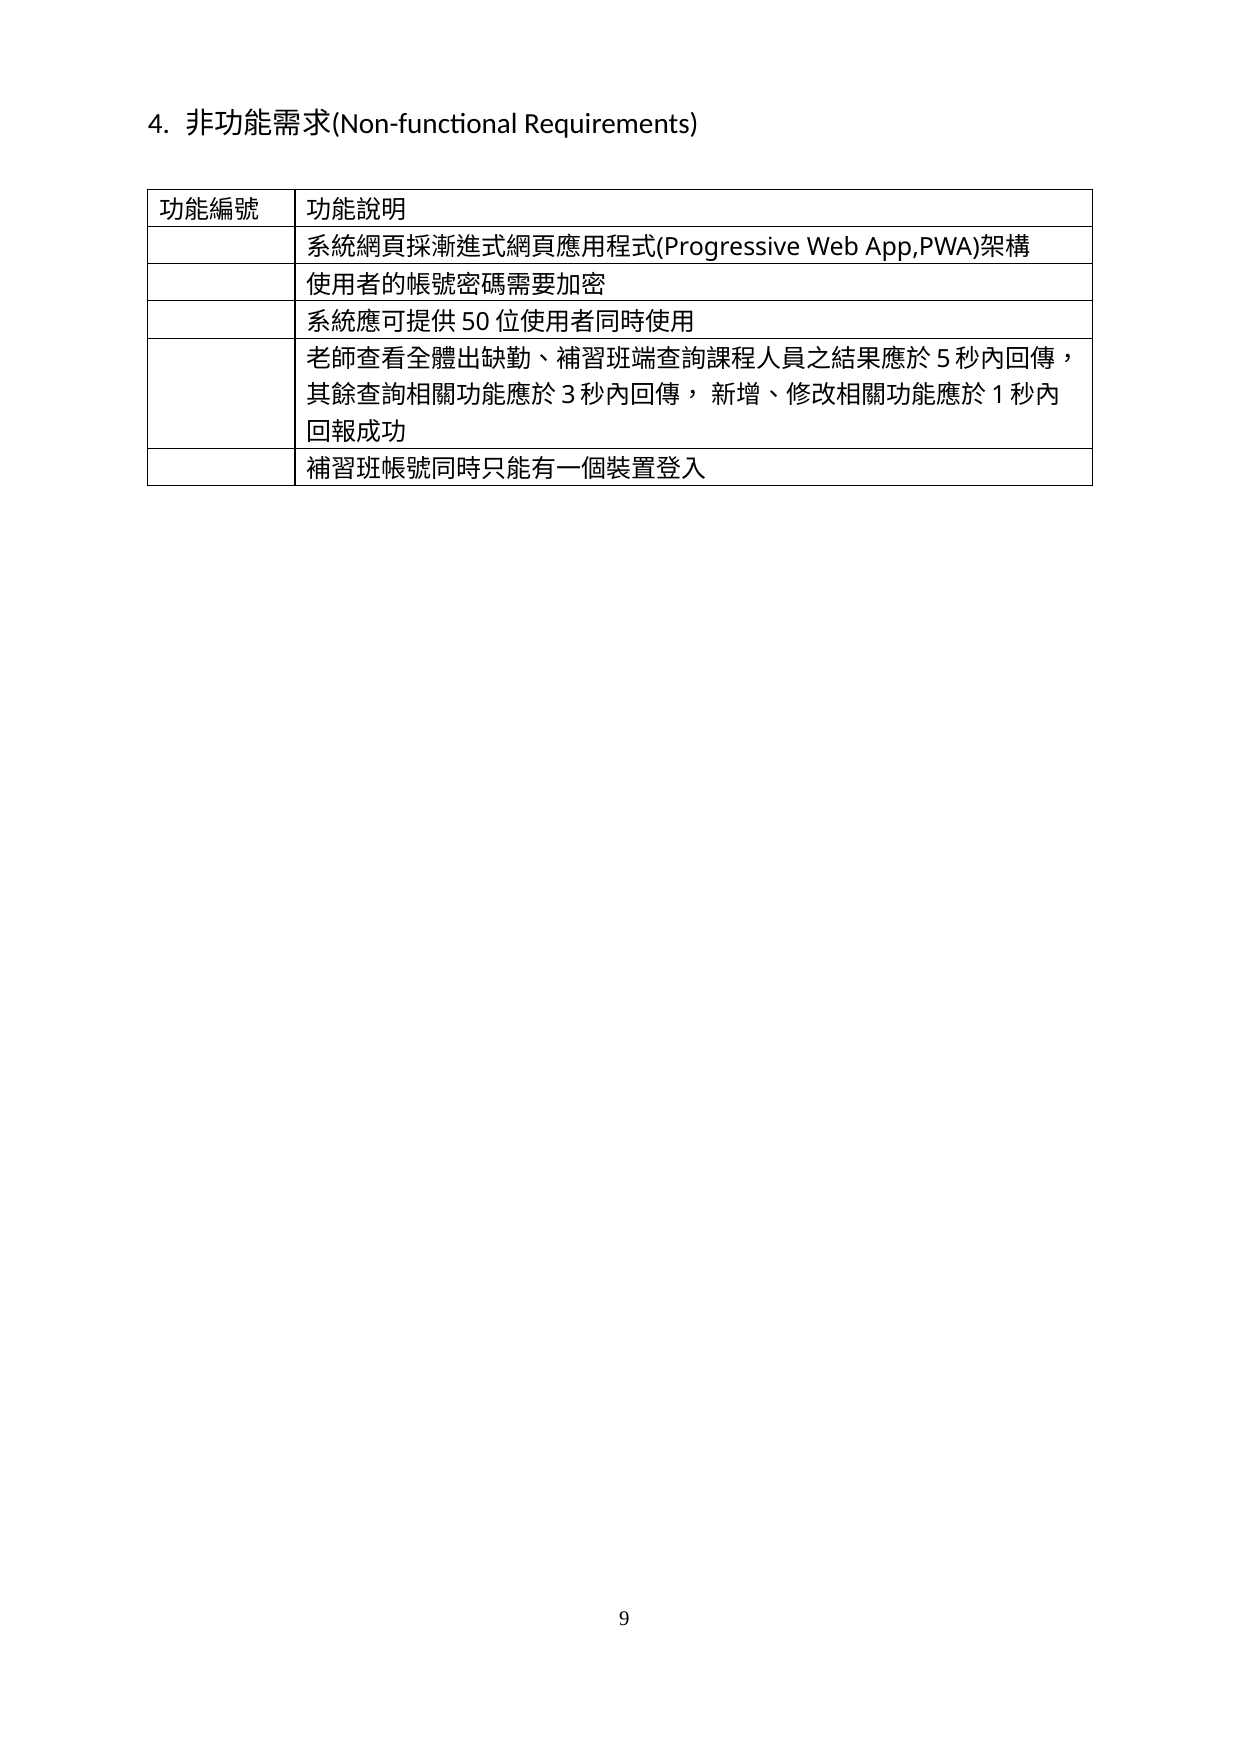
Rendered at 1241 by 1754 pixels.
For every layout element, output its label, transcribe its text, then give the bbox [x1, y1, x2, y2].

table_header 功能編號 [148, 190, 294, 226]
table_cell [148, 227, 294, 263]
table_cell [148, 449, 294, 485]
table_header 功能說明 [296, 190, 1092, 226]
table_cell [148, 339, 294, 447]
table_cell 老師查看全體出缺勤、補習班端查詢課程人員之結果應於5秒內回傳，其餘查詢相關功能應於3秒內回傳， 新增、修改相關功能應於1秒內回報成功 [296, 339, 1092, 447]
table_cell 使用者的帳號密碼需要加密 [296, 264, 1092, 300]
table_cell 補習班帳號同時只能有一個裝置登入 [296, 449, 1092, 485]
table_cell [148, 264, 294, 300]
list 非功能需求(Non-functional Requirements) [148, 100, 1092, 142]
table_cell [148, 301, 294, 338]
table_cell 系統應可提供50位使用者同時使用 [296, 301, 1092, 338]
table_cell 系統網頁採漸進式網頁應用程式(Progressive Web App,PWA)架構 [296, 227, 1092, 263]
